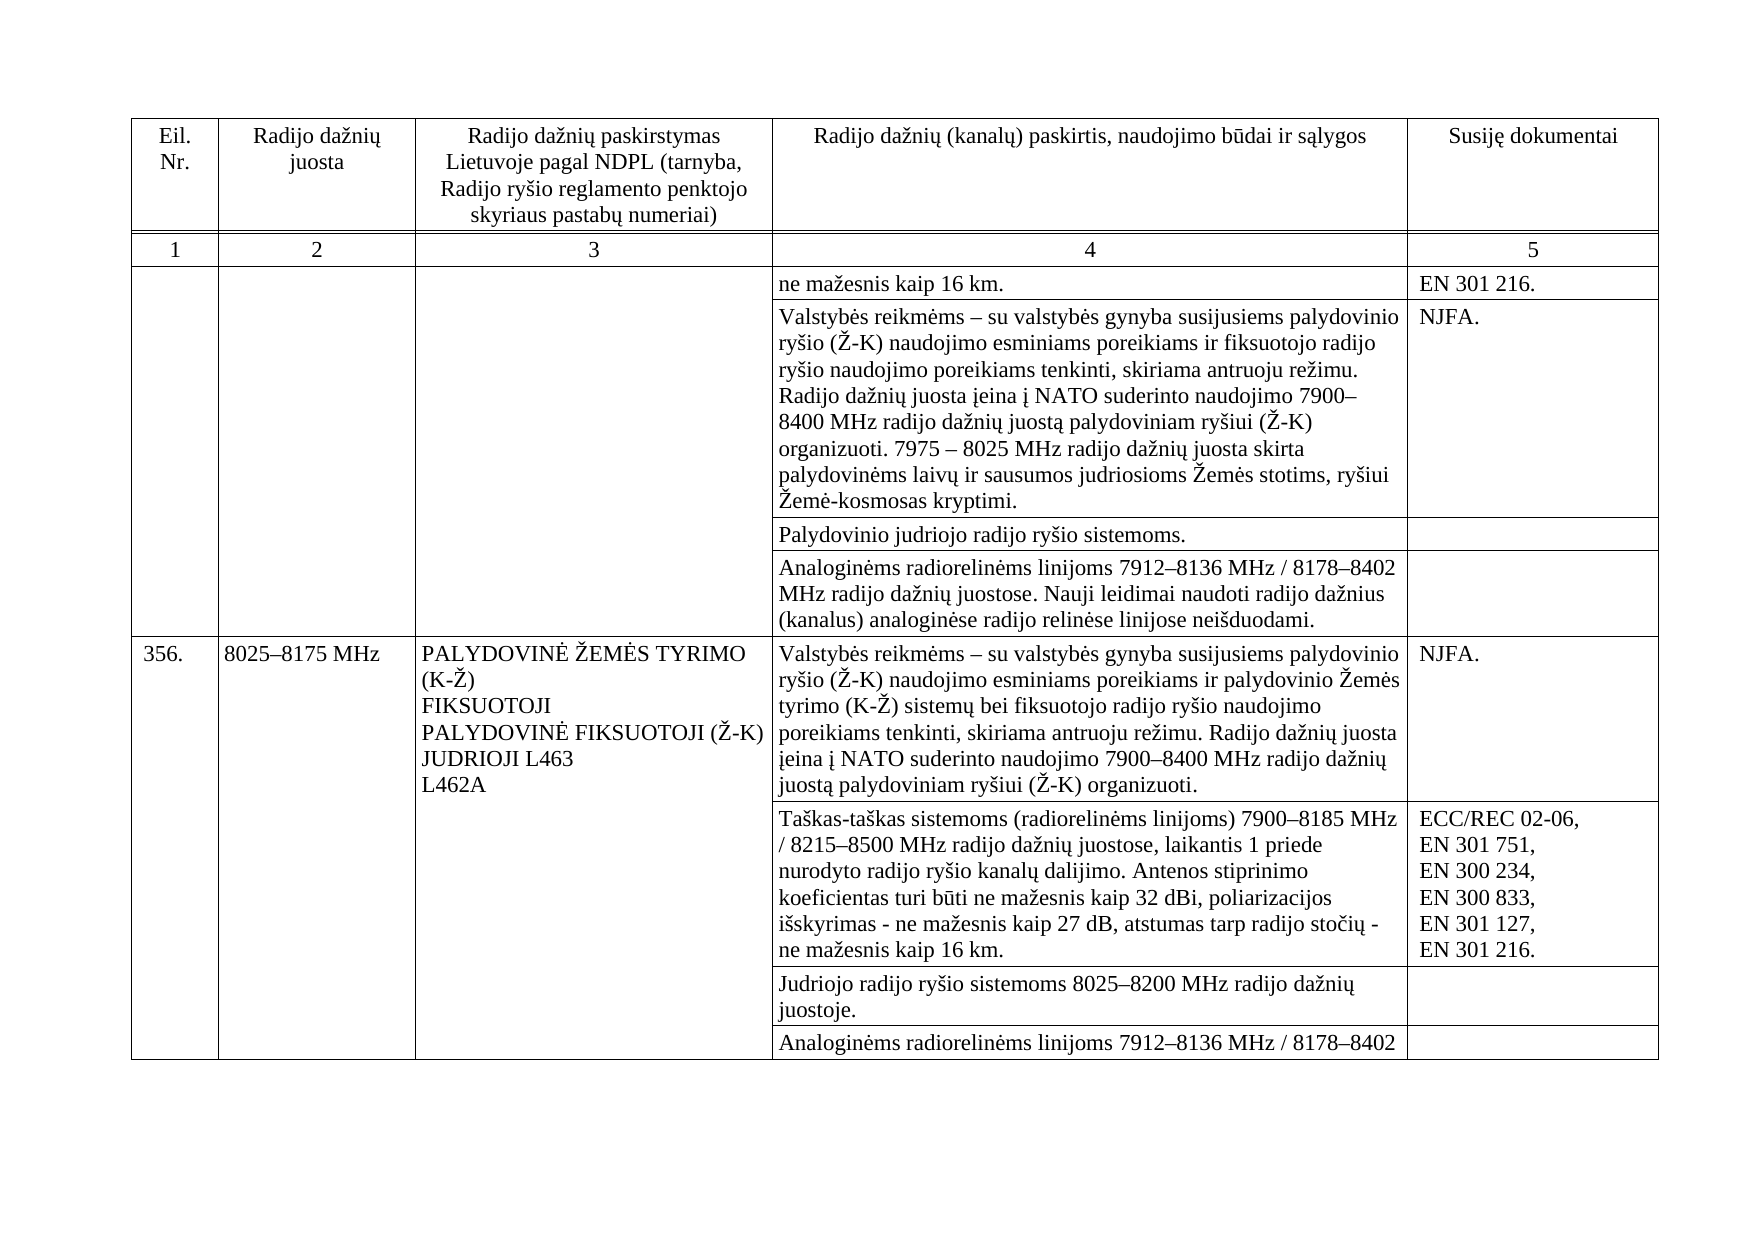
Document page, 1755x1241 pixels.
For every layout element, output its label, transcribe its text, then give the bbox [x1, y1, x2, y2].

table_cell Valstybės reikmėms – su valstybės gynyba susijusiems palydovinio ryšio (Ž-K) naudojimo esminiams poreikiams ir palydovinio Žemės tyrimo (K-Ž) sistemų bei fiksuotojo radijo ryšio naudojimo poreikiams tenkinti, skiriama antruoju režimu. Radijo dažnių juosta įeina į NATO suderinto naudojimo 7900–8400 MHz radijo dažnių juostą palydoviniam ryšiui (Ž-K) organizuoti. [773, 637, 1407, 801]
table_cell [416, 267, 772, 636]
table_cell Taškas-taškas sistemoms (radiorelinėms linijoms) 7900–8185 MHz / 8215–8500 MHz radijo dažnių juostose, laikantis 1 priede nurodyto radijo ryšio kanalų dalijimo. Antenos stiprinimo koeficientas turi būti ne mažesnis kaip 32 dBi, poliarizacijos išskyrimas - ne mažesnis kaip 27 dB, atstumas tarp radijo stočių - ne mažesnis kaip 16 km. [773, 802, 1407, 966]
table_cell Valstybės reikmėms – su valstybės gynyba susijusiems palydovinio ryšio (Ž-K) naudojimo esminiams poreikiams ir fiksuotojo radijo ryšio naudojimo poreikiams tenkinti, skiriama antruoju režimu. Radijo dažnių juosta įeina į NATO suderinto naudojimo 7900–8400 MHz radijo dažnių juostą palydoviniam ryšiui (Ž-K) organizuoti. 7975 – 8025 MHz radijo dažnių juosta skirta palydovinėms laivų ir sausumos judriosioms Žemės stotims, ryšiui Žemė-kosmosas kryptimi. [773, 300, 1407, 517]
table_cell PALYDOVINĖ ŽEMĖS TYRIMO (K-Ž) FIKSUOTOJI PALYDOVINĖ FIKSUOTOJI (Ž-K) JUDRIOJI L463 L462A [416, 637, 772, 1059]
table_cell 8025–8175 MHz [219, 637, 415, 1059]
table_cell EN 301 216. [1408, 267, 1658, 299]
table_cell 356. [132, 637, 218, 1059]
table_cell ECC/REC 02-06, EN 301 751, EN 300 234, EN 300 833, EN 301 127, EN 301 216. [1408, 802, 1658, 966]
table_cell Palydovinio judriojo radijo ryšio sistemoms. [773, 518, 1407, 550]
table_header Radijo dažnių paskirstymas Lietuvoje pagal NDPL (tarnyba, Radijo ryšio reglamento penktojo skyriaus pastabų numeriai) [416, 119, 772, 230]
table_cell 1 [132, 234, 218, 266]
table_cell [1408, 518, 1658, 550]
table_cell [132, 267, 218, 636]
table_cell [1408, 967, 1658, 1025]
table_cell 4 [773, 234, 1407, 266]
table_cell Analoginėms radiorelinėms linijoms 7912–8136 MHz / 8178–8402 [773, 1026, 1407, 1059]
table_cell NJFA. [1408, 300, 1658, 517]
table_cell Analoginėms radiorelinėms linijoms 7912–8136 MHz / 8178–8402 MHz radijo dažnių juostose. Nauji leidimai naudoti radijo dažnius (kanalus) analoginėse radijo relinėse linijose neišduodami. [773, 551, 1407, 636]
table_cell 3 [416, 234, 772, 266]
table_cell 5 [1408, 234, 1658, 266]
table_cell [1408, 1026, 1658, 1059]
table_cell ne mažesnis kaip 16 km. [773, 267, 1407, 299]
table_cell 2 [219, 234, 415, 266]
table_header Radijo dažnių juosta [219, 119, 415, 230]
table_cell Judriojo radijo ryšio sistemoms 8025–8200 MHz radijo dažnių juostoje. [773, 967, 1407, 1025]
table_header Radijo dažnių (kanalų) paskirtis, naudojimo būdai ir sąlygos [773, 119, 1407, 230]
table_header Susiję dokumentai [1408, 119, 1658, 230]
table_cell [1408, 551, 1658, 636]
table_cell NJFA. [1408, 637, 1658, 801]
table_header Eil. Nr. [132, 119, 218, 230]
table_cell [219, 267, 415, 636]
